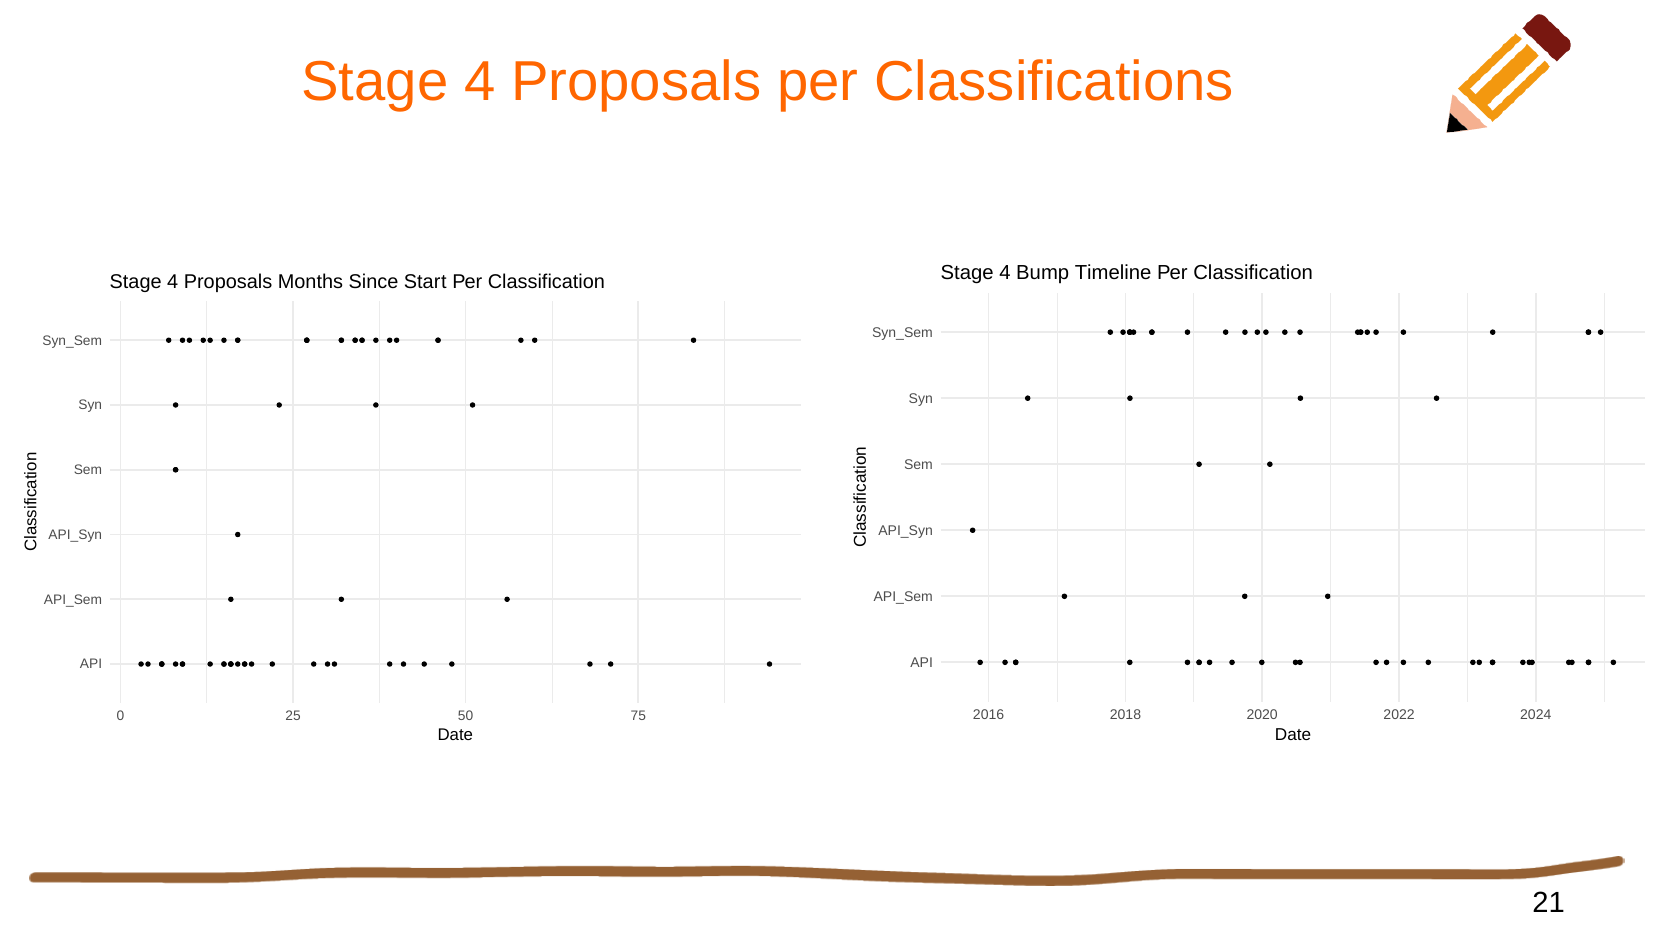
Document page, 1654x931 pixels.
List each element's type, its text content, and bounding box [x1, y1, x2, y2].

picture [15, 265, 809, 753]
picture [845, 256, 1654, 753]
picture [1446, 14, 1571, 133]
picture [29, 856, 1625, 886]
title Stage 4 Proposals per Classifications [88, 29, 1447, 133]
